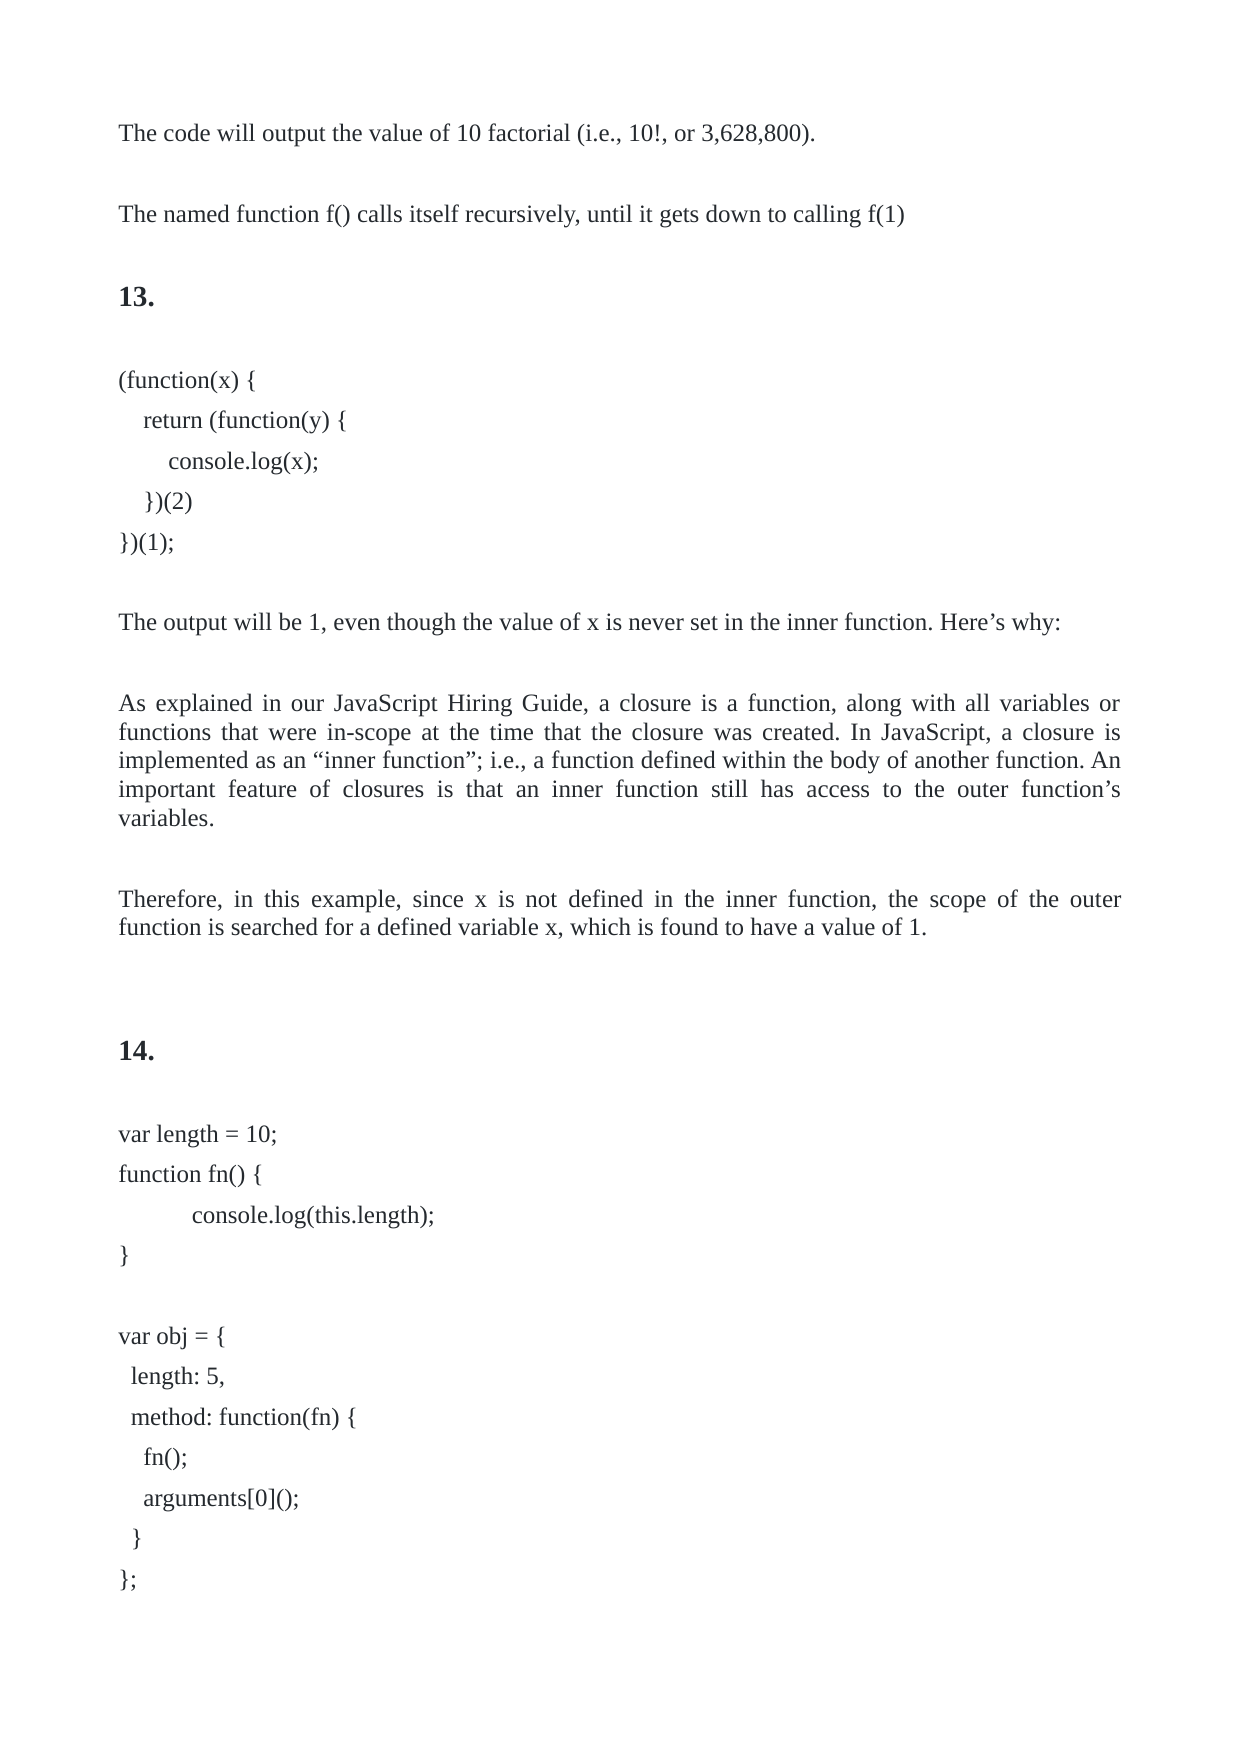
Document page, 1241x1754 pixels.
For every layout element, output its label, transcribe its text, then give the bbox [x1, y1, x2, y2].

text method: function(fn) { [118, 1402, 1122, 1431]
text (function(x) { [118, 365, 1122, 393]
text As explained in our JavaScript Hiring Guide, a closure is a function, along with all variables or functions that were in-scope at the time that the closure was created. In JavaScript, a closure is implemented as an “inner function”; i.e., a function defined within the body of another function. An important feature of closures is that an inner function still has access to the outer function’s variables. [118, 688, 1122, 832]
text console.log(this.length); [118, 1200, 1122, 1228]
text The code will output the value of 10 factorial (i.e., 10!, or 3,628,800). [118, 118, 1122, 147]
text })(1); [118, 527, 1122, 556]
text 14. [118, 1033, 1122, 1067]
text } [118, 1240, 1122, 1269]
text length: 5, [118, 1361, 1122, 1390]
text })(2) [118, 486, 1122, 515]
text return (function(y) { [118, 405, 1122, 434]
text console.log(x); [118, 446, 1122, 474]
text fn(); [118, 1442, 1122, 1471]
text }; [118, 1564, 1122, 1593]
text function fn() { [118, 1159, 1122, 1188]
text var length = 10; [118, 1119, 1122, 1147]
text Therefore, in this example, since x is not defined in the inner function, the scope of the outer function is searched for a defined variable x, which is found to have a value of 1. [118, 884, 1122, 941]
text } [118, 1523, 1122, 1552]
text var obj = { [118, 1321, 1122, 1349]
text arguments[0](); [118, 1483, 1122, 1512]
text 13. [118, 279, 1122, 313]
text The named function f() calls itself recursively, until it gets down to calling f(1) [118, 199, 1122, 227]
text The output will be 1, even though the value of x is never set in the inner function. Here’s why: [118, 607, 1122, 636]
